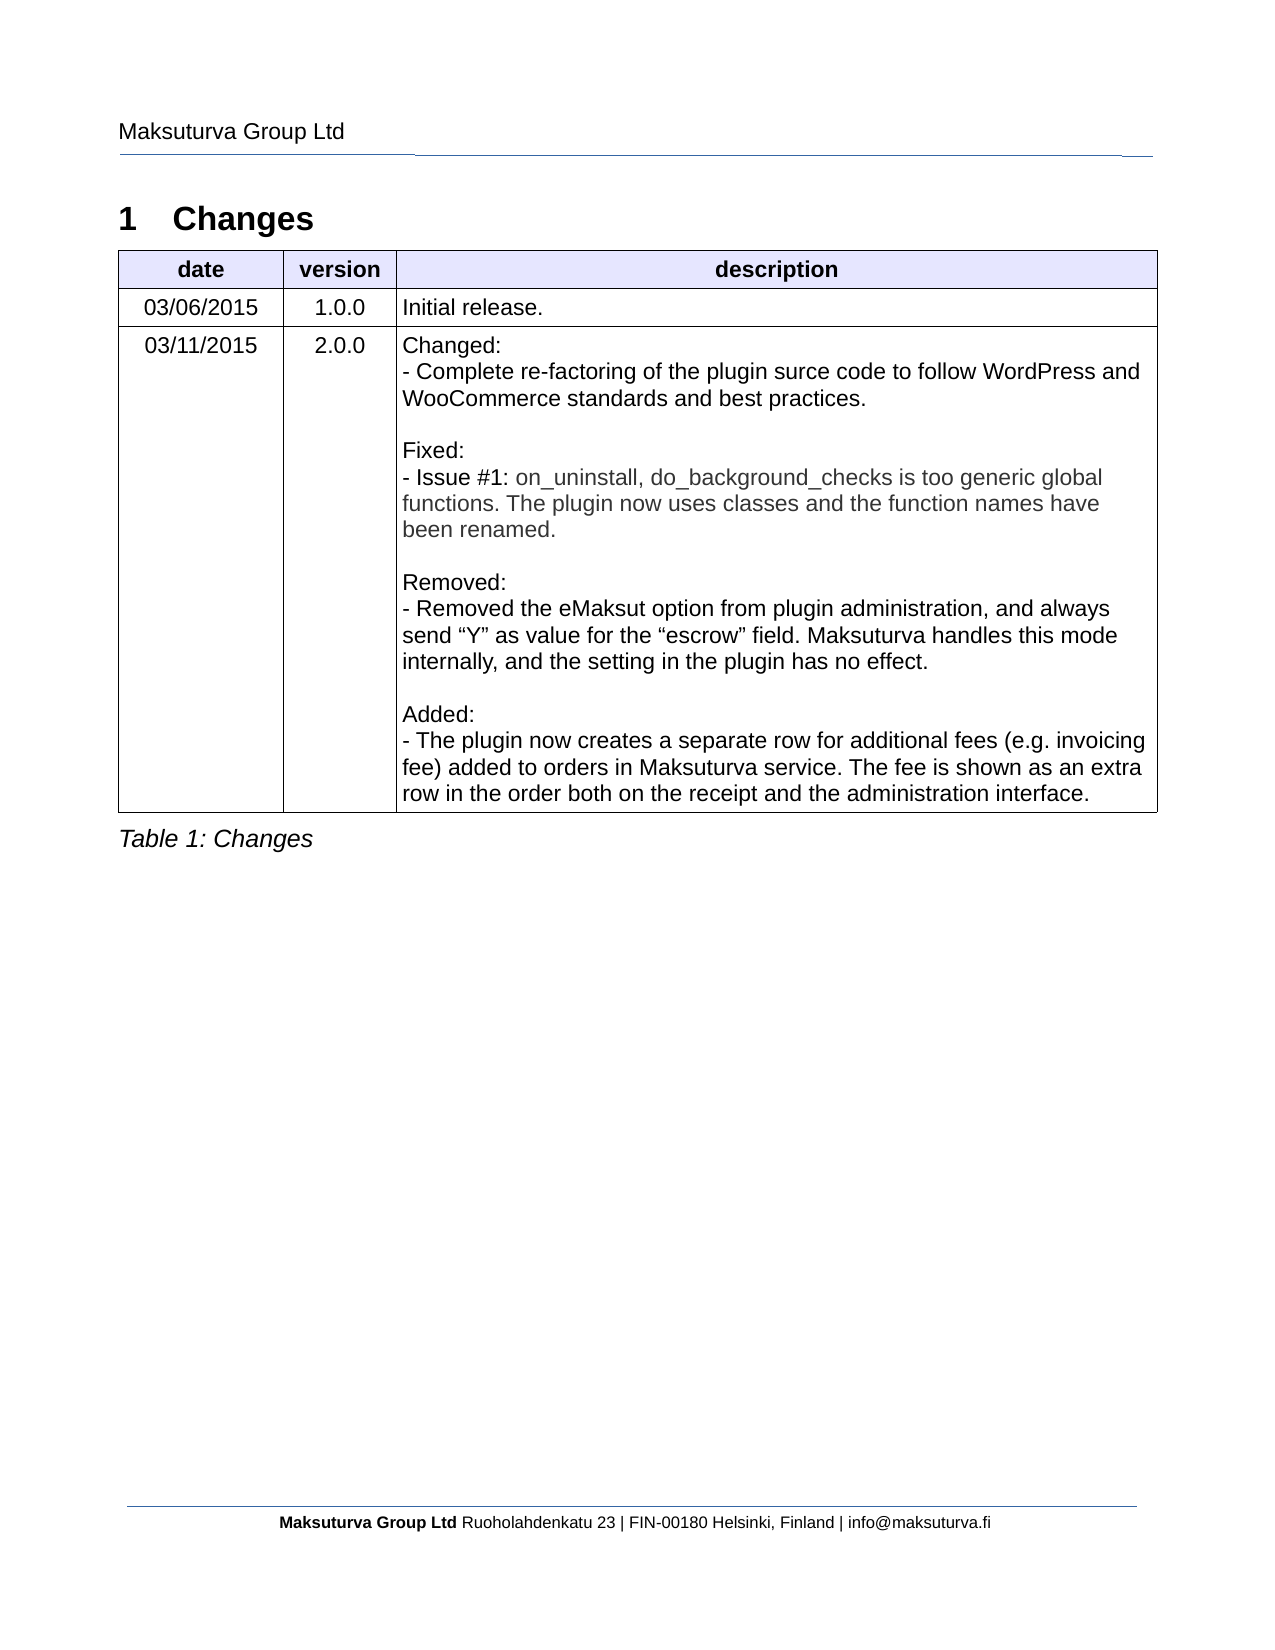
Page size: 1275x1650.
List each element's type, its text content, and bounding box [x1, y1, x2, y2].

table_cell 1.0.0 [284, 289, 396, 326]
table_cell 2.0.0 [284, 327, 396, 812]
table_cell Initial release. [397, 289, 1157, 326]
text Table 1: Changes [118, 824, 1157, 853]
table_header description [397, 251, 1157, 288]
table_cell Changed: - Complete re-factoring of the plugin surce code to follow WordPress and WooCommerce standards and best practices. Fixed: - Issue #1: on_uninstall, do_background_checks is too generic global functions. The plugin now uses classes and the function names have been renamed. Removed: - Removed the eMaksut option from plugin administration, and always send “Y” as value for the “escrow” field. Maksuturva handles this mode internally, and the setting in the plugin has no effect. Added: - The plugin now creates a separate row for additional fees (e.g. invoicing fee) added to orders in Maksuturva service. The fee is shown as an extra row in the order both on the receipt and the administration interface. [397, 327, 1157, 812]
table_cell 11.03.2015 [119, 327, 283, 812]
subtitle Changes [118, 199, 1157, 238]
table_cell 06.03.2015 [119, 289, 283, 326]
table_header date [119, 251, 283, 288]
table_header version [284, 251, 396, 288]
